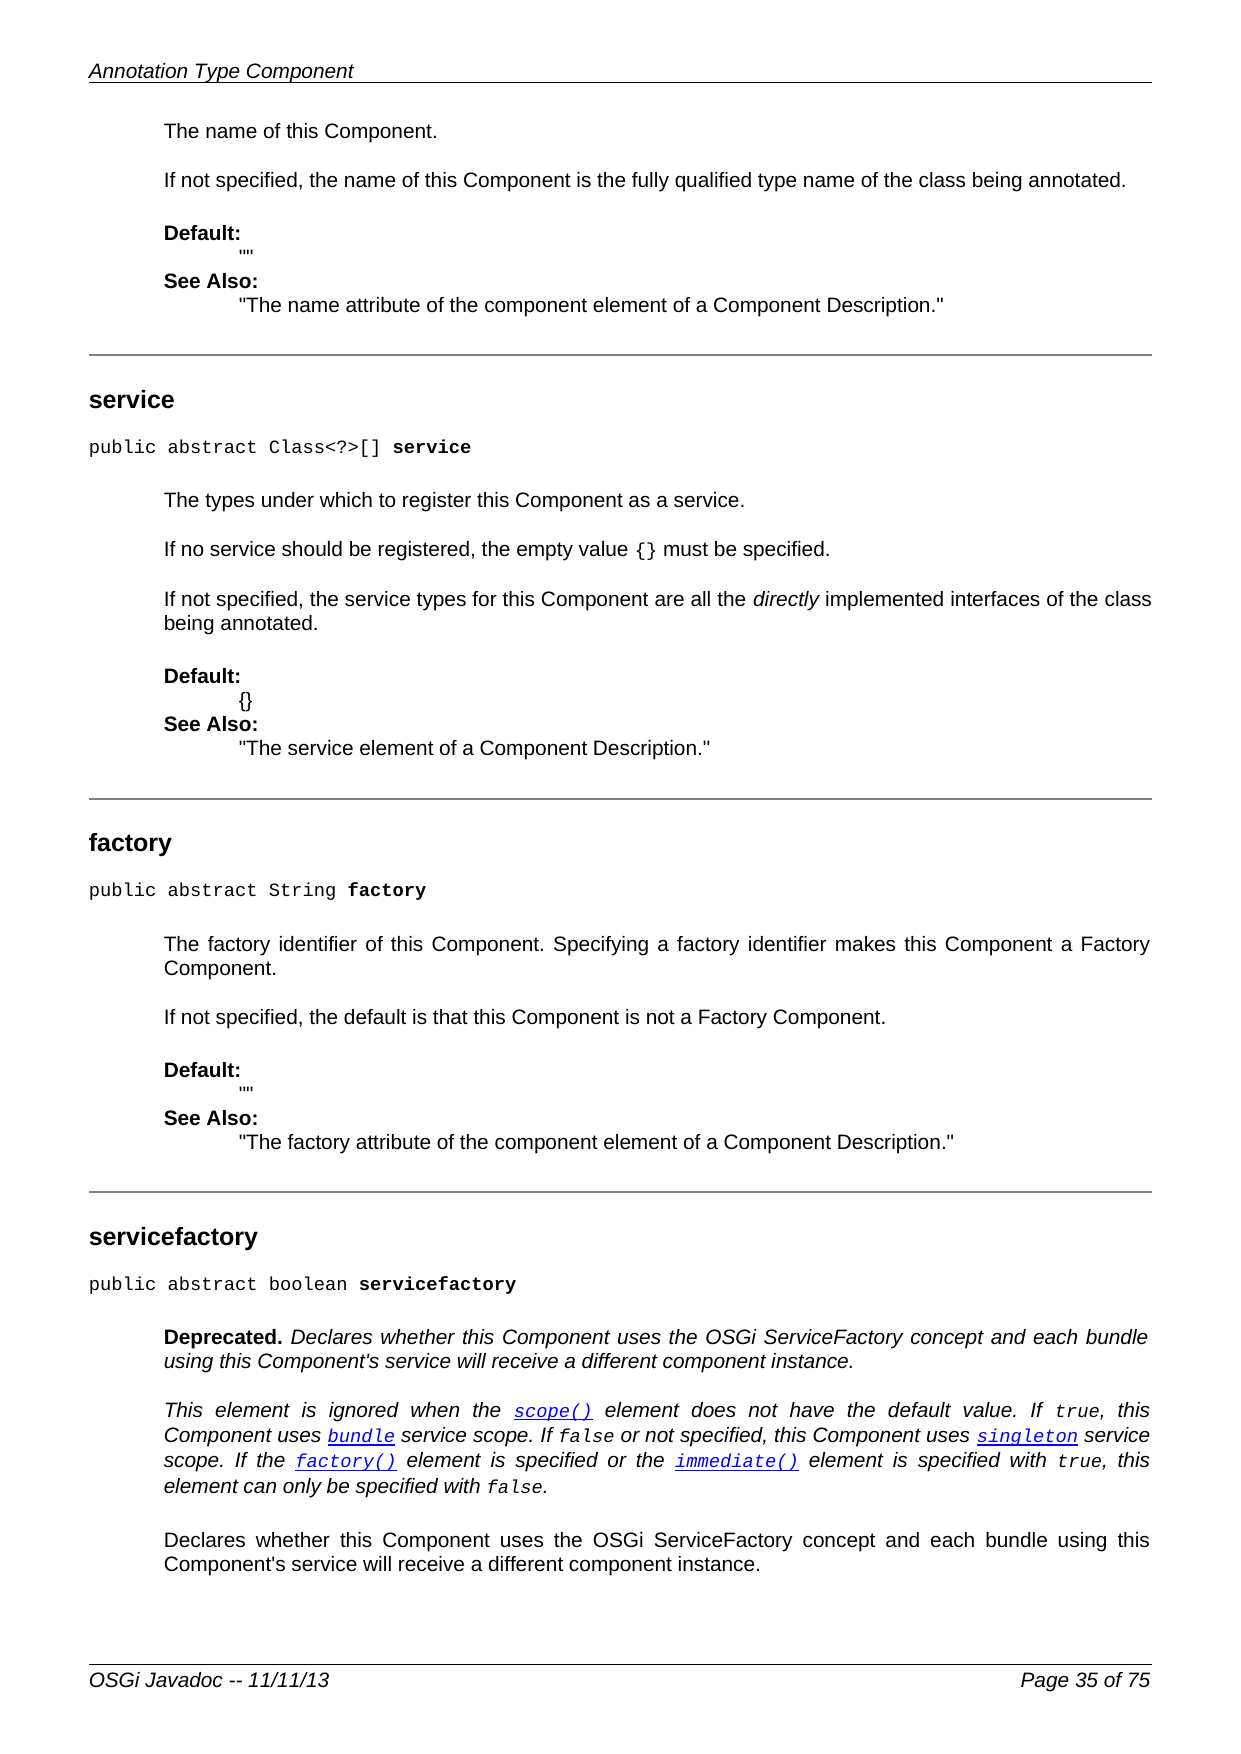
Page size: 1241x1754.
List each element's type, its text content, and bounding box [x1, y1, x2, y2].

text Declares whether this Component uses the OSGi ServiceFactory concept and each bundle using this Component's service will receive a different component instance. [163, 1528, 1152, 1576]
text public abstract boolean servicefactory [88, 1274, 1152, 1296]
text "The factory attribute of the component element of a Component Description." [238, 1129, 1152, 1153]
text Default: [163, 664, 1152, 688]
text public abstract String factory [88, 881, 1152, 902]
text The factory identifier of this Component. Specifying a factory identifier makes this Component a Factory Component. [163, 932, 1152, 979]
text "The service element of a Component Description." [238, 736, 1152, 760]
text This element is ignored when the scope() element does not have the default value. If true, this Component uses bundle service scope. If false or not specified, this Component uses singleton service scope. If the factory() element is specified or the immediate() element is specified with true, this element can only be specified with false. [163, 1398, 1152, 1499]
text "" [238, 1082, 1152, 1106]
text Default: [163, 1058, 1152, 1082]
text If not specified, the service types for this Component are all the directly implemented interfaces of the class being annotated. [163, 587, 1152, 635]
text Default: [163, 221, 1152, 244]
text See Also: [163, 712, 1152, 736]
subtitle servicefactory [88, 1222, 1152, 1250]
subtitle factory [88, 828, 1152, 857]
text See Also: [163, 268, 1152, 292]
text The name of this Component. [163, 118, 1152, 142]
text If no service should be registered, the empty value {} must be specified. [163, 537, 1152, 562]
text The types under which to register this Component as a service. [163, 488, 1152, 512]
text Deprecated. Declares whether this Component uses the OSGi ServiceFactory concept and each bundle using this Component's service will receive a different component instance. [163, 1325, 1152, 1373]
text "The name attribute of the component element of a Component Description." [238, 292, 1152, 316]
text See Also: [163, 1106, 1152, 1129]
subtitle service [88, 384, 1152, 413]
text If not specified, the name of this Component is the fully qualified type name of the class being annotated. [163, 167, 1152, 191]
text "" [238, 244, 1152, 268]
text {} [238, 688, 1152, 712]
text public abstract Class<?>[] service [88, 437, 1152, 459]
text If not specified, the default is that this Component is not a Factory Component. [163, 1004, 1152, 1028]
